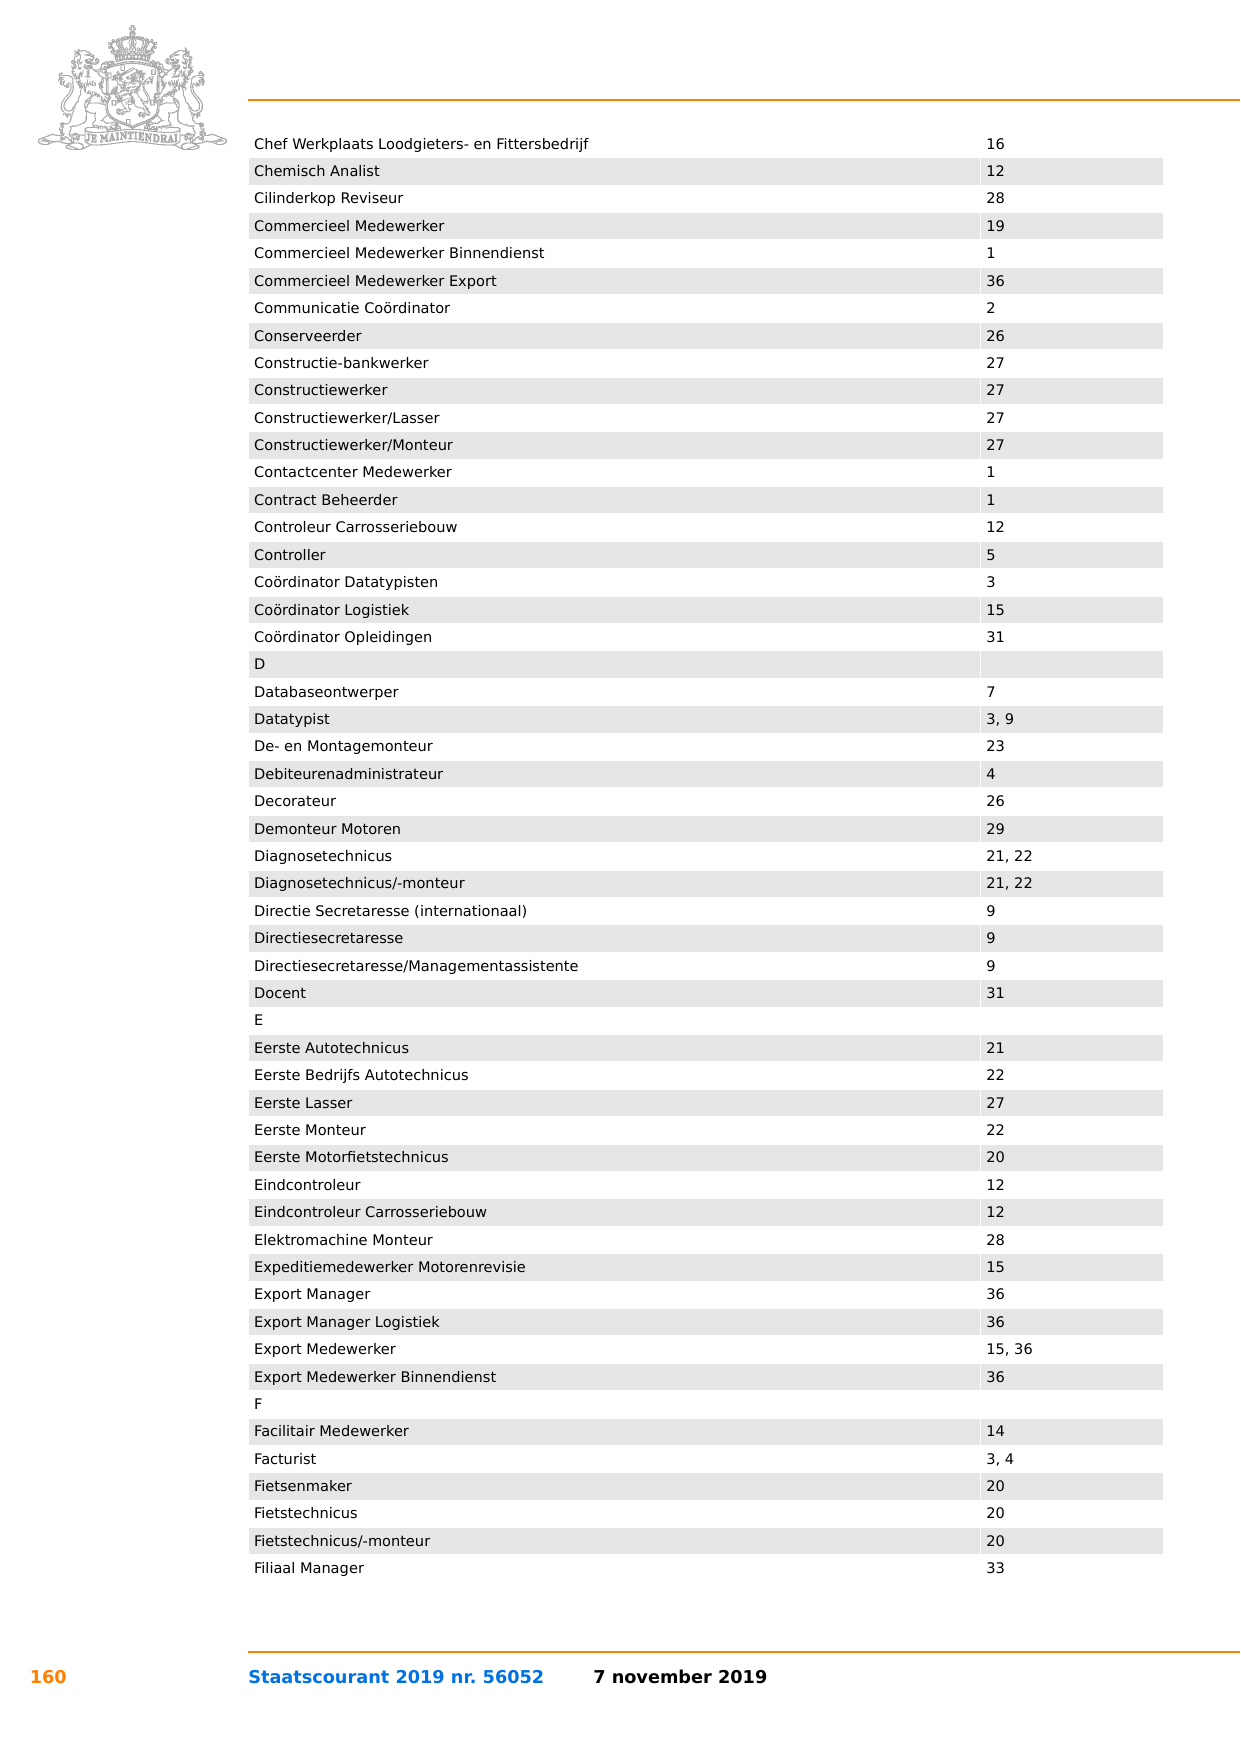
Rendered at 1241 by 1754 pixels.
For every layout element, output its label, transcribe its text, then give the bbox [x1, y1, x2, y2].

table_cell 15 [981, 597, 1163, 623]
table_cell Constructie-bankwerker [249, 350, 980, 376]
table_cell Expeditiemedewerker Motorenrevisie [249, 1254, 980, 1281]
table_cell 15, 36 [981, 1336, 1163, 1363]
table_cell Directiesecretaresse/Managementassistente [249, 953, 980, 979]
table_cell Commercieel Medewerker [249, 213, 980, 239]
table_cell 9 [981, 898, 1163, 924]
table_cell Databaseontwerper [249, 679, 980, 705]
picture [38, 25, 227, 150]
table_cell 22 [981, 1117, 1163, 1143]
table_cell 9 [981, 925, 1163, 952]
table_cell Eerste Bedrijfs Autotechnicus [249, 1063, 980, 1089]
table_cell Diagnosetechnicus [249, 843, 980, 869]
table_cell 1 [981, 487, 1163, 513]
table_cell Commercieel Medewerker Binnendienst [249, 241, 980, 267]
table_cell Export Medewerker [249, 1336, 980, 1363]
table_cell Chef Werkplaats Loodgieters- en Fittersbedrijf [249, 131, 980, 157]
table_cell 26 [981, 789, 1163, 815]
table_cell Fietstechnicus [249, 1501, 980, 1527]
table_cell 20 [981, 1473, 1163, 1500]
table_cell [981, 651, 1163, 678]
table_cell Chemisch Analist [249, 158, 980, 185]
table_cell 33 [981, 1556, 1163, 1582]
table_cell [981, 1391, 1163, 1417]
table_cell 21 [981, 1035, 1163, 1061]
table_cell Decorateur [249, 789, 980, 815]
table_cell D [249, 651, 980, 678]
table_cell 3, 9 [981, 706, 1163, 733]
table_cell 36 [981, 268, 1163, 294]
table_cell 16 [981, 131, 1163, 157]
table_cell 12 [981, 1172, 1163, 1198]
table_cell 15 [981, 1254, 1163, 1281]
table_cell Diagnosetechnicus/-monteur [249, 871, 980, 897]
table_cell 2 [981, 295, 1163, 322]
table_cell 27 [981, 1090, 1163, 1116]
table_cell Debiteurenadministrateur [249, 761, 980, 787]
table_cell Contactcenter Medewerker [249, 460, 980, 486]
table_cell Fietstechnicus/-monteur [249, 1528, 980, 1554]
table_cell 36 [981, 1282, 1163, 1308]
table_cell 7 [981, 679, 1163, 705]
table_cell Eerste Autotechnicus [249, 1035, 980, 1061]
table_cell 23 [981, 734, 1163, 760]
table_cell Coördinator Logistiek [249, 597, 980, 623]
table_cell Demonteur Motoren [249, 816, 980, 842]
table_cell 5 [981, 542, 1163, 568]
table_cell Directie Secretaresse (internationaal) [249, 898, 980, 924]
table_cell 36 [981, 1309, 1163, 1335]
table_cell 19 [981, 213, 1163, 239]
table_cell Fietsenmaker [249, 1473, 980, 1500]
table_cell Export Medewerker Binnendienst [249, 1364, 980, 1390]
table_cell 36 [981, 1364, 1163, 1390]
table_cell 29 [981, 816, 1163, 842]
table_cell 3, 4 [981, 1446, 1163, 1472]
table_cell 27 [981, 405, 1163, 431]
table_cell Eindcontroleur [249, 1172, 980, 1198]
table_cell Coördinator Datatypisten [249, 569, 980, 596]
table_cell 12 [981, 515, 1163, 541]
table_cell Controleur Carrosseriebouw [249, 515, 980, 541]
table_cell 22 [981, 1063, 1163, 1089]
table_cell Commercieel Medewerker Export [249, 268, 980, 294]
table_cell Cilinderkop Reviseur [249, 186, 980, 212]
table_cell Constructiewerker [249, 378, 980, 404]
table_cell Conserveerder [249, 323, 980, 349]
table_cell 20 [981, 1528, 1163, 1554]
table_cell Elektromachine Monteur [249, 1227, 980, 1253]
table_cell De- en Montagemonteur [249, 734, 980, 760]
table_cell 14 [981, 1419, 1163, 1445]
table_cell Facilitair Medewerker [249, 1419, 980, 1445]
table_cell Directiesecretaresse [249, 925, 980, 952]
table_cell Coördinator Opleidingen [249, 624, 980, 650]
table_cell 31 [981, 624, 1163, 650]
table_cell Contract Beheerder [249, 487, 980, 513]
table_cell Facturist [249, 1446, 980, 1472]
table_cell 21, 22 [981, 871, 1163, 897]
table_cell 12 [981, 158, 1163, 185]
table_cell 20 [981, 1145, 1163, 1171]
table_cell 28 [981, 1227, 1163, 1253]
table_cell Eerste Motorfietstechnicus [249, 1145, 980, 1171]
table_cell [981, 1008, 1163, 1034]
table_cell Eerste Lasser [249, 1090, 980, 1116]
table_cell Controller [249, 542, 980, 568]
table_cell 26 [981, 323, 1163, 349]
table_cell 3 [981, 569, 1163, 596]
table_cell Docent [249, 980, 980, 1007]
table_cell 9 [981, 953, 1163, 979]
table_cell 27 [981, 350, 1163, 376]
table_cell Eerste Monteur [249, 1117, 980, 1143]
table_cell E [249, 1008, 980, 1034]
table_cell F [249, 1391, 980, 1417]
table_cell 27 [981, 378, 1163, 404]
table_cell Export Manager [249, 1282, 980, 1308]
table_cell 21, 22 [981, 843, 1163, 869]
table_cell Constructiewerker/Monteur [249, 432, 980, 459]
table_cell Communicatie Coördinator [249, 295, 980, 322]
table_cell 27 [981, 432, 1163, 459]
table_cell 12 [981, 1199, 1163, 1226]
table_cell 28 [981, 186, 1163, 212]
table_cell Constructiewerker/Lasser [249, 405, 980, 431]
table_cell 1 [981, 460, 1163, 486]
table_cell Export Manager Logistiek [249, 1309, 980, 1335]
table_cell Datatypist [249, 706, 980, 733]
table_cell Filiaal Manager [249, 1556, 980, 1582]
table_cell 20 [981, 1501, 1163, 1527]
table_cell Eindcontroleur Carrosseriebouw [249, 1199, 980, 1226]
table_cell 1 [981, 241, 1163, 267]
table_cell 31 [981, 980, 1163, 1007]
table_cell 4 [981, 761, 1163, 787]
